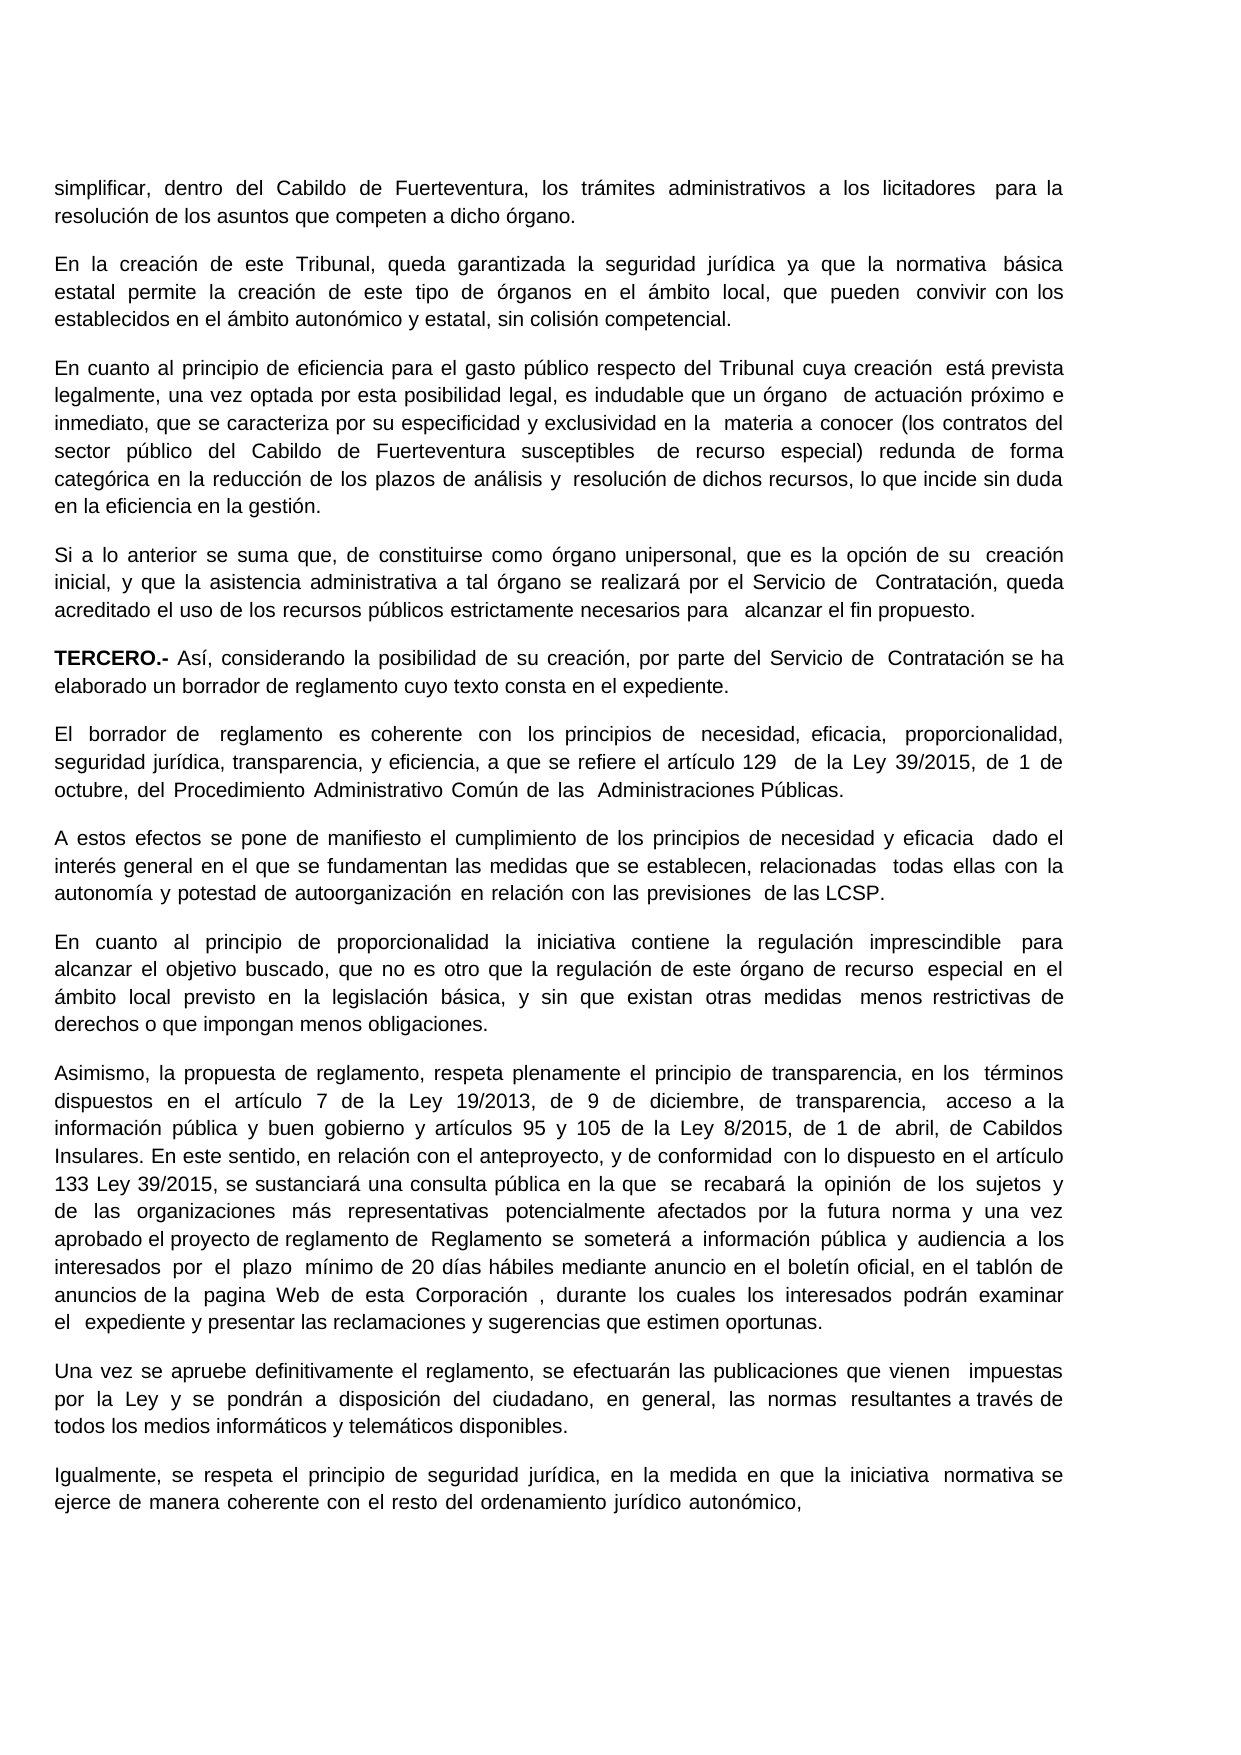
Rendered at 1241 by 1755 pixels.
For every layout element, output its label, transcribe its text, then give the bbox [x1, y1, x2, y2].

text En cuanto al principio de proporcionalidad la iniciativa contiene la regulación imprescindible para alcanzar el objetivo buscado, que no es otro que la regulación de este órgano de recurso especial en el ámbito local previsto en la legislación básica, y sin que existan otras medidas menos restrictivas de derechos o que impongan menos obligaciones. [54, 930, 1064, 1036]
text En cuanto al principio de eficiencia para el gasto público respecto del Tribunal cuya creación está prevista legalmente, una vez optada por esta posibilidad legal, es indudable que un órgano de actuación próximo e inmediato, que se caracteriza por su especificidad y exclusividad en la materia a conocer (los contratos del sector público del Cabildo de Fuerteventura susceptibles de recurso especial) redunda de forma categórica en la reducción de los plazos de análisis y resolución de dichos recursos, lo que incide sin duda en la eficiencia en la gestión. [54, 356, 1064, 518]
text simplificar, dentro del Cabildo de Fuerteventura, los trámites administrativos a los licitadores para la resolución de los asuntos que competen a dicho órgano. [54, 176, 1064, 228]
text Asimismo, la propuesta de reglamento, respeta plenamente el principio de transparencia, en los términos dispuestos en el artículo 7 de la Ley 19/2013, de 9 de diciembre, de transparencia, acceso a la información pública y buen gobierno y artículos 95 y 105 de la Ley 8/2015, de 1 de abril, de Cabildos Insulares. En este sentido, en relación con el anteproyecto, y de conformidad con lo dispuesto en el artículo 133 Ley 39/2015, se sustanciará una consulta pública en la que se recabará la opinión de los sujetos y de las organizaciones más representativas potencialmente afectados por la futura norma y una vez aprobado el proyecto de reglamento de Reglamento se someterá a información pública y audiencia a los interesados por el plazo mínimo de 20 días hábiles mediante anuncio en el boletín oficial, en el tablón de anuncios de la pagina Web de esta Corporación , durante los cuales los interesados podrán examinar el expediente y presentar las reclamaciones y sugerencias que estimen oportunas. [54, 1061, 1064, 1334]
text Una vez se apruebe definitivamente el reglamento, se efectuarán las publicaciones que vienen impuestas por la Ley y se pondrán a disposición del ciudadano, en general, las normas resultantes a través de todos los medios informáticos y telemáticos disponibles. [54, 1359, 1064, 1438]
text A estos efectos se pone de manifiesto el cumplimiento de los principios de necesidad y eficacia dado el interés general en el que se fundamentan las medidas que se establecen, relacionadas todas ellas con la autonomía y potestad de autoorganización en relación con las previsiones de las LCSP. [54, 826, 1064, 905]
text Igualmente, se respeta el principio de seguridad jurídica, en la medida en que la iniciativa normativa se ejerce de manera coherente con el resto del ordenamiento jurídico autonómico, [54, 1462, 1064, 1514]
text TERCERO.- Así, considerando la posibilidad de su creación, por parte del Servicio de Contratación se ha elaborado un borrador de reglamento cuyo texto consta en el expediente. [54, 646, 1064, 698]
text El borrador de reglamento es coherente con los principios de necesidad, eficacia, proporcionalidad, seguridad jurídica, transparencia, y eficiencia, a que se refiere el artículo 129 de la Ley 39/2015, de 1 de octubre, del Procedimiento Administrativo Común de las Administraciones Públicas. [54, 722, 1064, 802]
text En la creación de este Tribunal, queda garantizada la seguridad jurídica ya que la normativa básica estatal permite la creación de este tipo de órganos en el ámbito local, que pueden convivir con los establecidos en el ámbito autonómico y estatal, sin colisión competencial. [54, 252, 1064, 331]
text Si a lo anterior se suma que, de constituirse como órgano unipersonal, que es la opción de su creación inicial, y que la asistencia administrativa a tal órgano se realizará por el Servicio de Contratación, queda acreditado el uso de los recursos públicos estrictamente necesarios para alcanzar el fin propuesto. [54, 543, 1064, 622]
